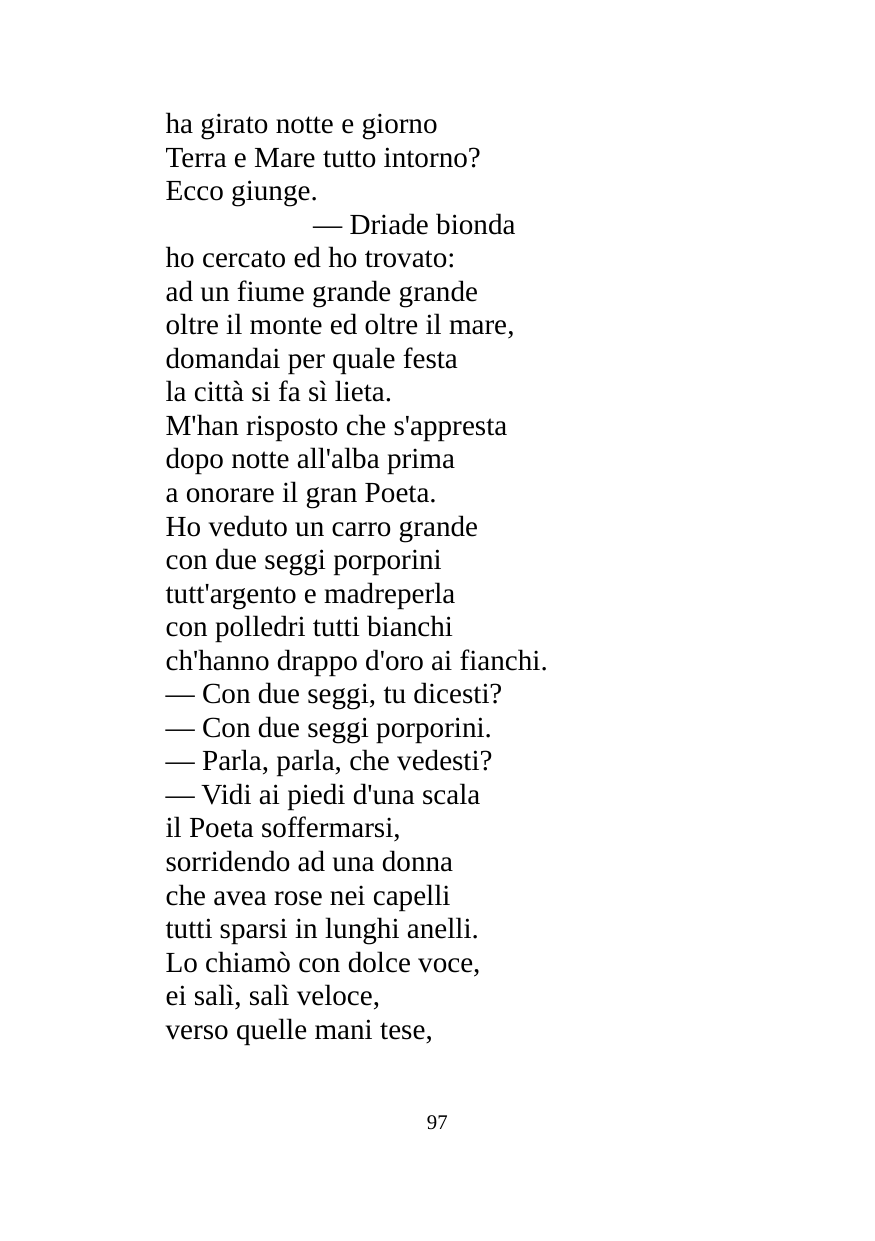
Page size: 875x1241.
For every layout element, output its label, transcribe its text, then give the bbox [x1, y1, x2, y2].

text — Driade bionda ho cercato ed ho trovato: ad un fiume grande grande oltre il monte ed oltre il mare, domandai per quale festa la città si fa sì lieta. M'han risposto che s'appresta dopo notte all'alba prima a onorare il gran Poeta. Ho veduto un carro grande con due seggi porporini tutt'argento e madreperla con polledri tutti bianchi ch'hanno drappo d'oro ai fianchi. — Con due seggi, tu dicesti? — Con due seggi porporini. — Parla, parla, che vedesti? — Vidi ai piedi d'una scala il Poeta soffermarsi, sorridendo ad una donna che avea rose nei capelli tutti sparsi in lunghi anelli. Lo chiamò con dolce voce, ei salì, salì veloce, verso quelle mani tese, [165, 207, 768, 1045]
text ha girato notte e giorno Terra e Mare tutto intorno? Ecco giunge. [165, 106, 768, 207]
